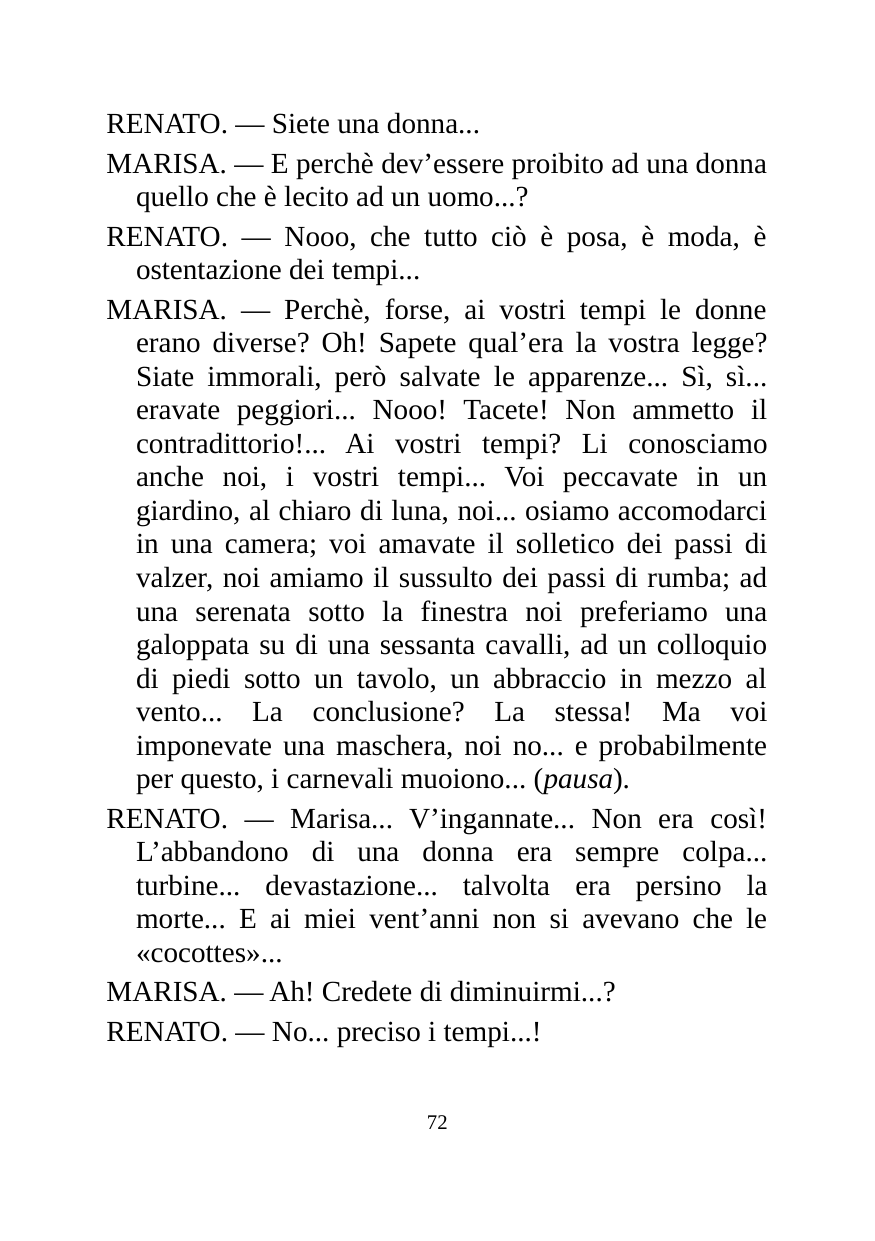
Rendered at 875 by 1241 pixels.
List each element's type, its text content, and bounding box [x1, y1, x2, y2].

text RENATO. — No... preciso i tempi...! [106, 1014, 768, 1047]
text RENATO. — Marisa... V’ingannate... Non era così! L’abbandono di una donna era sempre colpa... turbine... devastazione... talvolta era persino la morte... E ai miei vent’anni non si avevano che le «cocottes»... [106, 801, 768, 968]
text MARISA. — E perchè dev’essere proibito ad una donna quello che è lecito ad un uomo...? [106, 146, 768, 213]
text MARISA. — Ah! Credete di diminuirmi...? [106, 974, 768, 1008]
text RENATO. — Siete una donna... [106, 106, 768, 140]
text RENATO. — Nooo, che tutto ciò è posa, è moda, è ostentazione dei tempi... [106, 219, 768, 286]
text MARISA. — Perchè, forse, ai vostri tempi le donne erano diverse? Oh! Sapete qual’era la vostra legge? Siate immorali, però salvate le apparenze... Sì, sì... eravate peggiori... Nooo! Tacete! Non ammetto il contradittorio!... Ai vostri tempi? Li conosciamo anche noi, i vostri tempi... Voi peccavate in un giardino, al chiaro di luna, noi... osiamo accomodarci in una camera; voi amavate il solletico dei passi di valzer, noi amiamo il sussulto dei passi di rumba; ad una serenata sotto la finestra noi preferiamo una galoppata su di una sessanta cavalli, ad un colloquio di piedi sotto un tavolo, un abbraccio in mezzo al vento... La conclusione? La stessa! Ma voi imponevate una maschera, noi no... e probabilmente per questo, i carnevali muoiono... (pausa). [106, 292, 768, 795]
